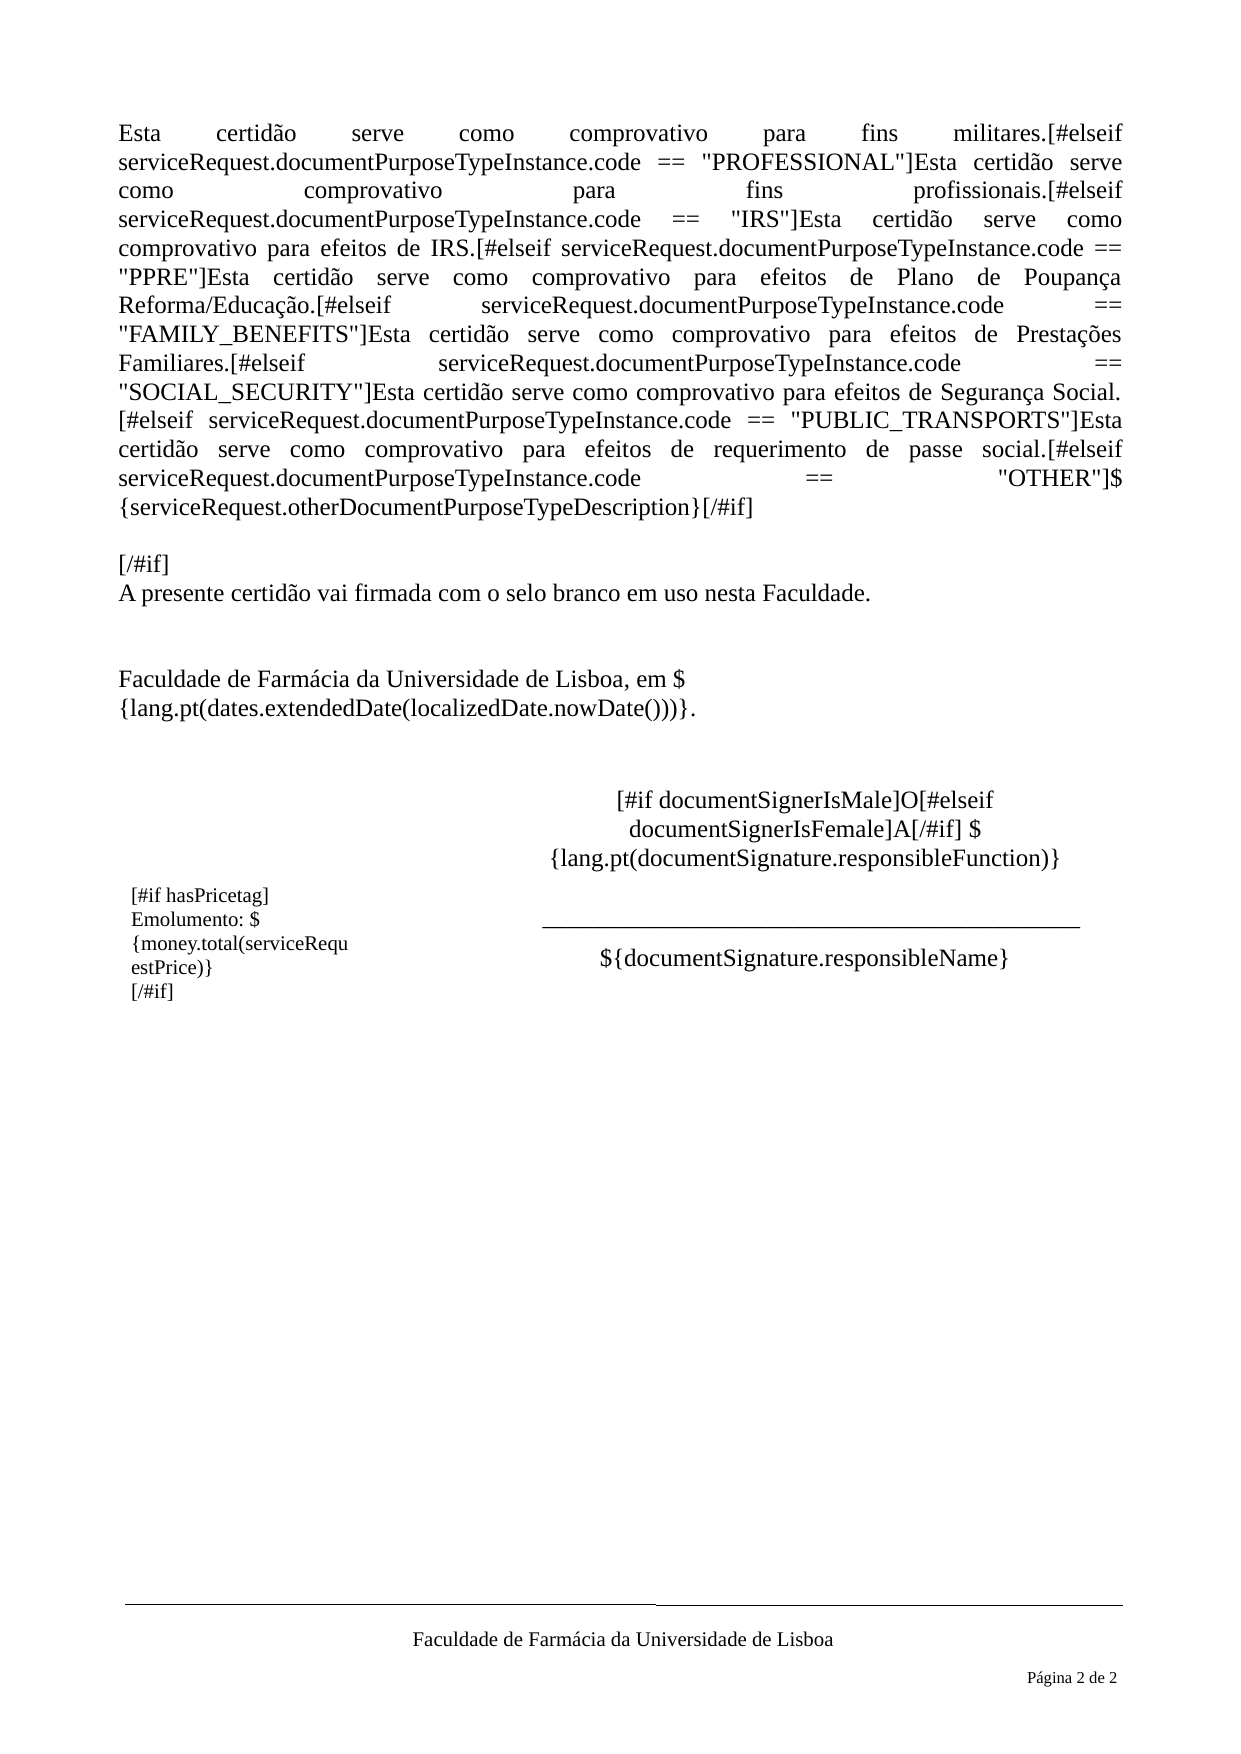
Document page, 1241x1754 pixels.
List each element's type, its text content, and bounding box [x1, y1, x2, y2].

text Faculdade de Farmácia da Universidade de Lisboa, em ${lang.pt(dates.extendedDate(localizedDate.nowDate()))}. [118, 664, 1122, 722]
text A presente certidão vai firmada com o selo branco em uso nesta Faculdade. [118, 578, 1122, 607]
table_cell ${documentSignature.responsibleName} [500, 937, 1110, 1009]
table_cell [#if hasPricetag] Emolumento: ${money.total(serviceRequestPrice)} [/#if] [125, 877, 500, 1009]
text [/#if] [118, 549, 1122, 578]
table_cell ___________________________________________ [500, 877, 1110, 937]
table_header [#if documentSignerIsMale]O[#elseif documentSignerIsFemale]A[/#if] ${lang.pt(documentSignature.responsibleFunction)} [125, 779, 1110, 877]
text Esta certidão serve como comprovativo para fins militares.[#elseif serviceRequest.documentPurposeTypeInstance.code == "PROFESSIONAL"]Esta certidão serve como comprovativo para fins profissionais.[#elseif serviceRequest.documentPurposeTypeInstance.code == "IRS"]Esta certidão serve como comprovativo para efeitos de IRS.[#elseif serviceRequest.documentPurposeTypeInstance.code == "PPRE"]Esta certidão serve como comprovativo para efeitos de Plano de Poupança Reforma/Educação.[#elseif serviceRequest.documentPurposeTypeInstance.code == "FAMILY_BENEFITS"]Esta certidão serve como comprovativo para efeitos de Prestações Familiares.[#elseif serviceRequest.documentPurposeTypeInstance.code == "SOCIAL_SECURITY"]Esta certidão serve como comprovativo para efeitos de Segurança Social.[#elseif serviceRequest.documentPurposeTypeInstance.code == "PUBLIC_TRANSPORTS"]Esta certidão serve como comprovativo para efeitos de requerimento de passe social.[#elseif serviceRequest.documentPurposeTypeInstance.code == "OTHER"]${serviceRequest.otherDocumentPurposeTypeDescription}[/#if] [118, 118, 1122, 521]
